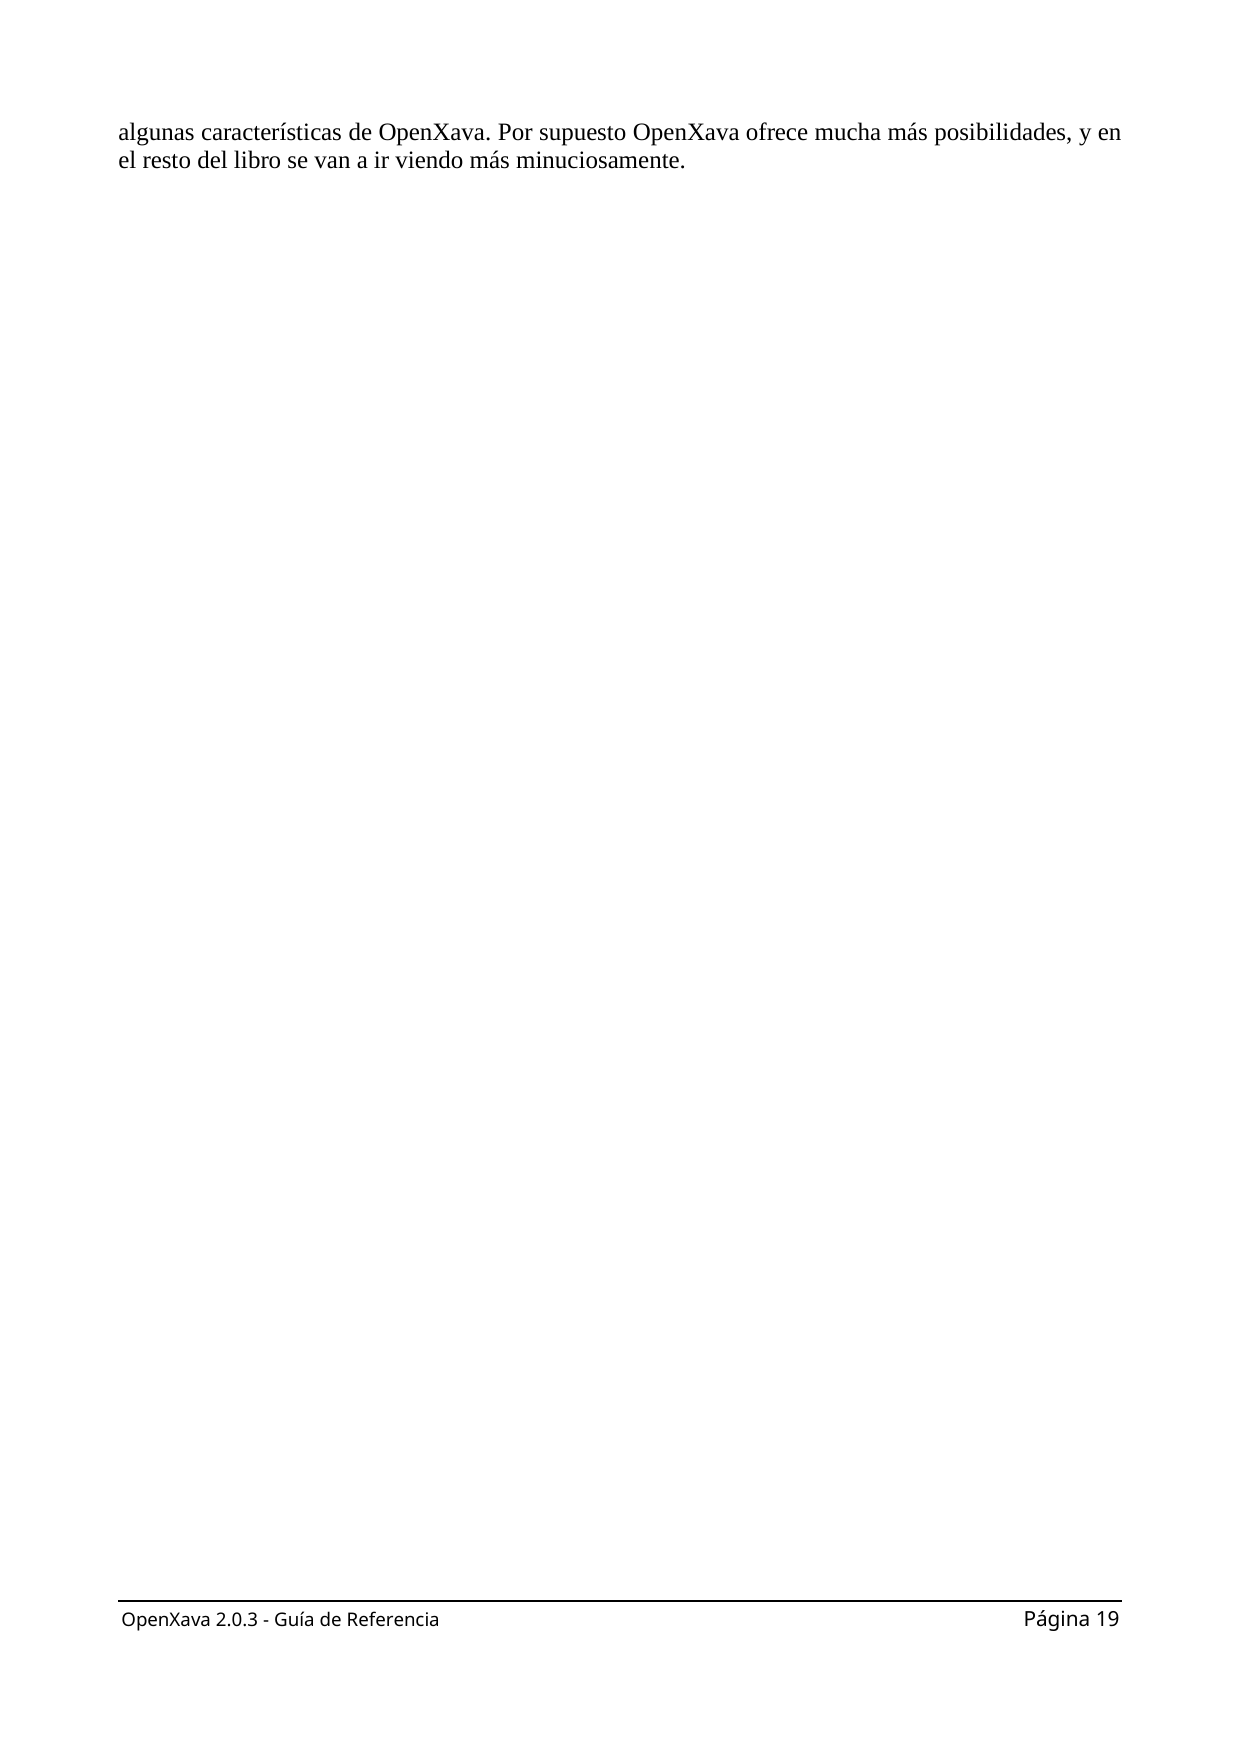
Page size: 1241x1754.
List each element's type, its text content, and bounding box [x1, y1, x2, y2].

text algunas características de OpenXava. Por supuesto OpenXava ofrece mucha más posibilidades, y en el resto del libro se van a ir viendo más minuciosamente. [118, 118, 1122, 173]
